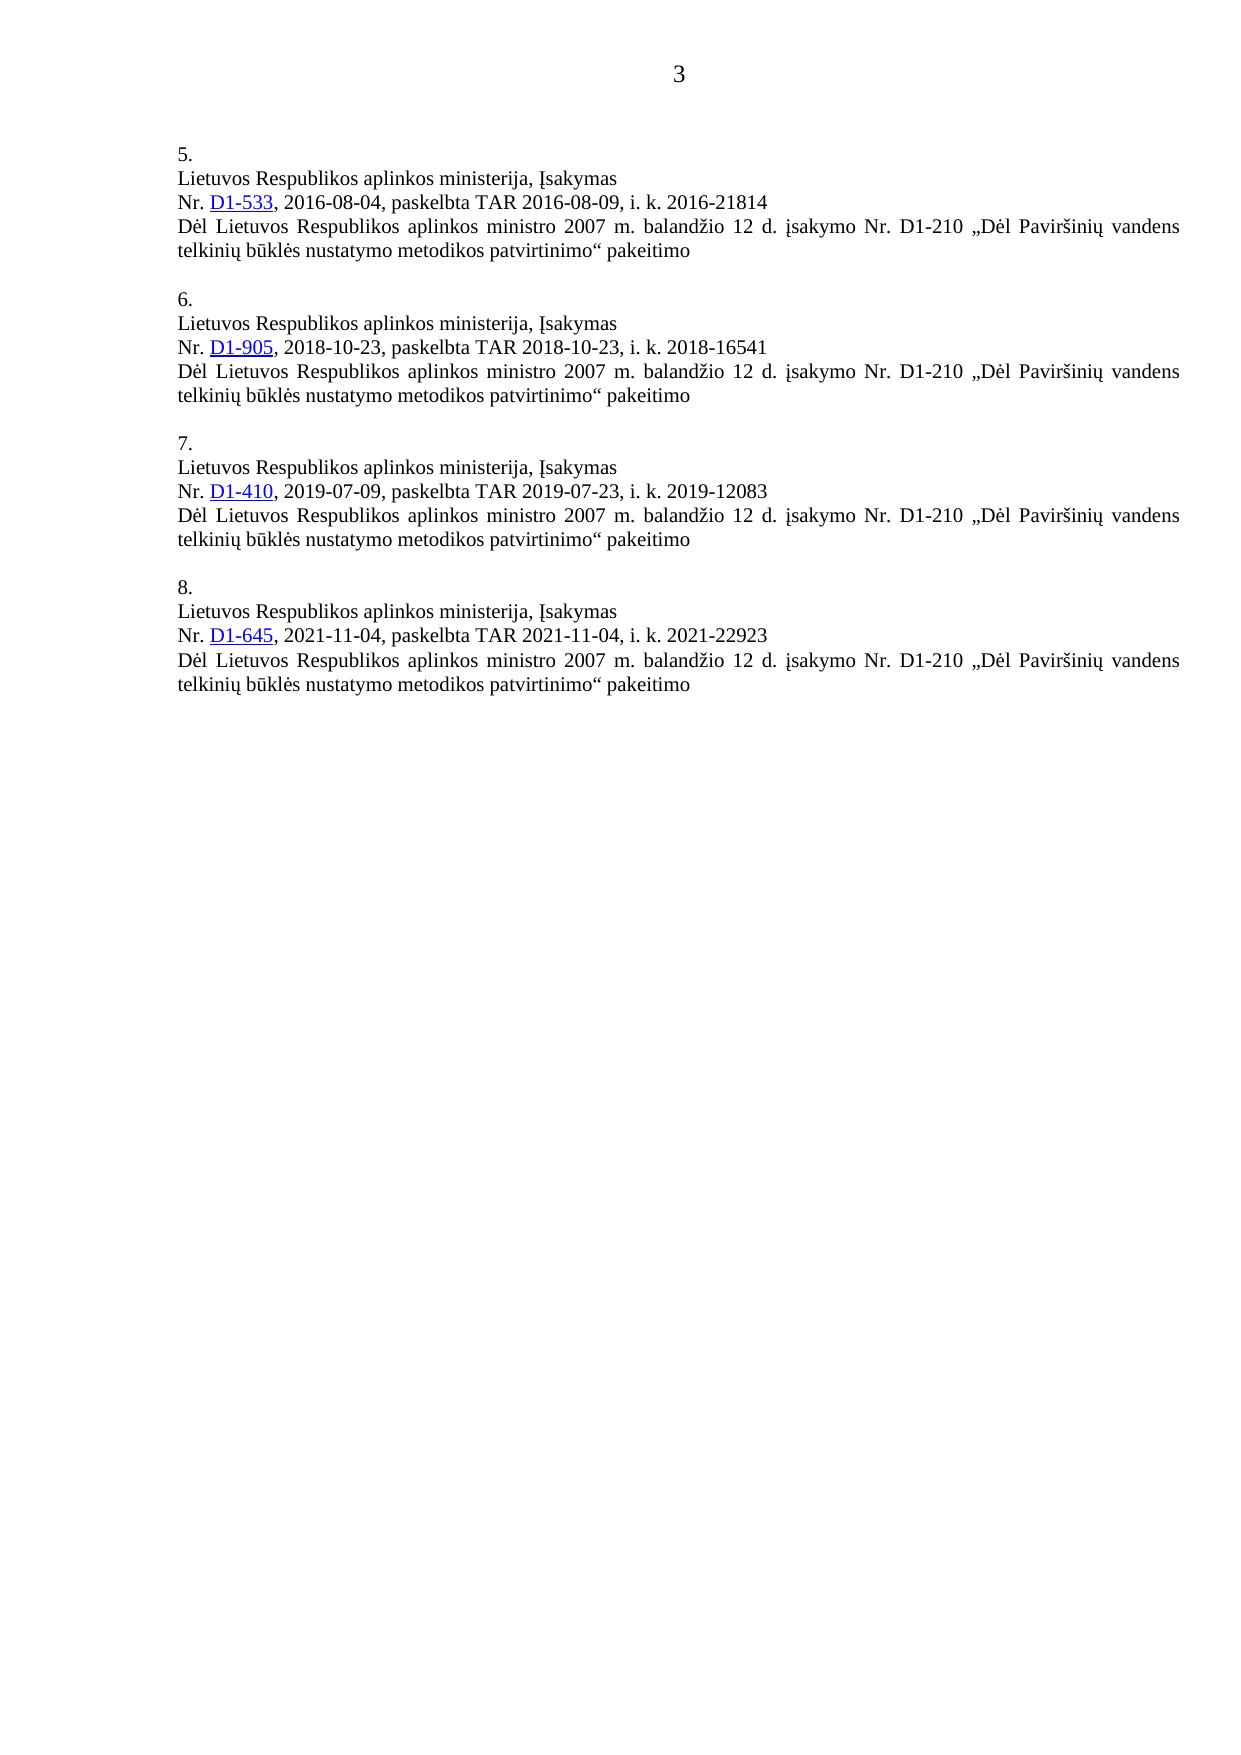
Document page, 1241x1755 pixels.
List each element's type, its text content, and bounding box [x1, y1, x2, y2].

text Dėl Lietuvos Respublikos aplinkos ministro 2007 m. balandžio 12 d. įsakymo Nr. D1-210 „Dėl Paviršinių vandens telkinių būklės nustatymo metodikos patvirtinimo“ pakeitimo [177, 214, 1181, 262]
text Lietuvos Respublikos aplinkos ministerija, Įsakymas [177, 166, 1181, 190]
text Nr. D1-410, 2019-07-09, paskelbta TAR 2019-07-23, i. k. 2019-12083 [177, 479, 1181, 503]
text Lietuvos Respublikos aplinkos ministerija, Įsakymas [177, 599, 1181, 623]
text Nr. D1-645, 2021-11-04, paskelbta TAR 2021-11-04, i. k. 2021-22923 [177, 623, 1181, 647]
text 5. [177, 142, 1181, 166]
text Nr. D1-533, 2016-08-04, paskelbta TAR 2016-08-09, i. k. 2016-21814 [177, 190, 1181, 214]
text Dėl Lietuvos Respublikos aplinkos ministro 2007 m. balandžio 12 d. įsakymo Nr. D1-210 „Dėl Paviršinių vandens telkinių būklės nustatymo metodikos patvirtinimo“ pakeitimo [177, 359, 1181, 407]
text 8. [177, 575, 1181, 599]
text Nr. D1-905, 2018-10-23, paskelbta TAR 2018-10-23, i. k. 2018-16541 [177, 335, 1181, 359]
text Dėl Lietuvos Respublikos aplinkos ministro 2007 m. balandžio 12 d. įsakymo Nr. D1-210 „Dėl Paviršinių vandens telkinių būklės nustatymo metodikos patvirtinimo“ pakeitimo [177, 647, 1181, 696]
text 6. [177, 287, 1181, 311]
text Lietuvos Respublikos aplinkos ministerija, Įsakymas [177, 455, 1181, 479]
text 7. [177, 431, 1181, 455]
text Dėl Lietuvos Respublikos aplinkos ministro 2007 m. balandžio 12 d. įsakymo Nr. D1-210 „Dėl Paviršinių vandens telkinių būklės nustatymo metodikos patvirtinimo“ pakeitimo [177, 503, 1181, 551]
text Lietuvos Respublikos aplinkos ministerija, Įsakymas [177, 311, 1181, 335]
